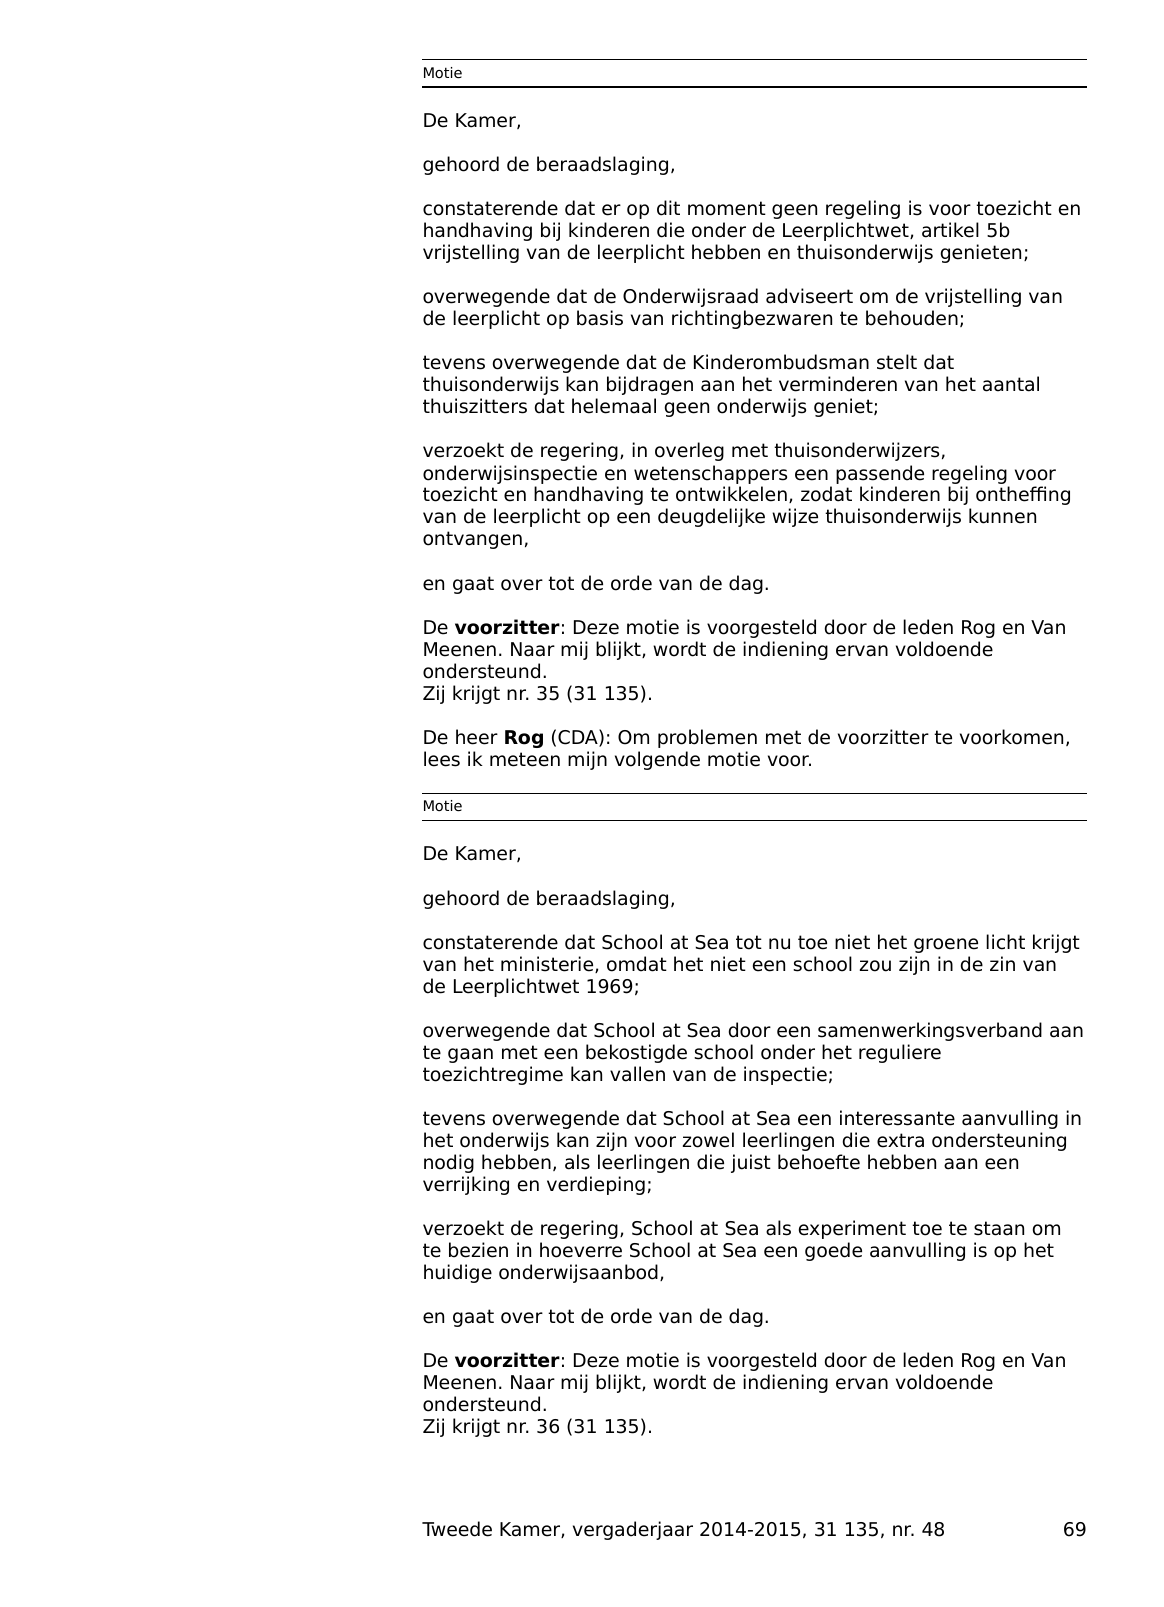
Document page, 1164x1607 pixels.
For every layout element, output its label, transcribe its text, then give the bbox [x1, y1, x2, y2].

text verzoekt de regering, School at Sea als experiment toe te staan om te bezien in hoeverre School at Sea een goede aanvulling is op het huidige onderwijsaanbod, [422, 1218, 1087, 1284]
text overwegende dat de Onderwijsraad adviseert om de vrijstelling van de leerplicht op basis van richtingbezwaren te behouden; [422, 286, 1087, 330]
text De Kamer, [422, 843, 1087, 865]
table_header Motie [422, 794, 1087, 820]
text Zij krijgt nr. 36 (31 135). [422, 1416, 1087, 1438]
table_header Motie [422, 60, 1087, 86]
text De voorzitter: Deze motie is voorgesteld door de leden Rog en Van Meenen. Naar mij blijkt, wordt de indiening ervan voldoende ondersteund. [422, 617, 1087, 683]
text Zij krijgt nr. 35 (31 135). [422, 683, 1087, 704]
text verzoekt de regering, in overleg met thuisonderwijzers, onderwijsinspectie en wetenschappers een passende regeling voor toezicht en handhaving te ontwikkelen, zodat kinderen bij ontheffing van de leerplicht op een deugdelijke wijze thuisonderwijs kunnen ontvangen, [422, 440, 1087, 550]
text De Kamer, [422, 110, 1087, 132]
text en gaat over tot de orde van de dag. [422, 572, 1087, 594]
text en gaat over tot de orde van de dag. [422, 1306, 1087, 1328]
text tevens overwegende dat School at Sea een interessante aanvulling in het onderwijs kan zijn voor zowel leerlingen die extra ondersteuning nodig hebben, als leerlingen die juist behoefte hebben aan een verrijking en verdieping; [422, 1108, 1087, 1196]
text De voorzitter: Deze motie is voorgesteld door de leden Rog en Van Meenen. Naar mij blijkt, wordt de indiening ervan voldoende ondersteund. [422, 1350, 1087, 1416]
text De heer Rog (CDA): Om problemen met de voorzitter te voorkomen, lees ik meteen mijn volgende motie voor. [422, 727, 1087, 771]
text gehoord de beraadslaging, [422, 887, 1087, 909]
text constaterende dat er op dit moment geen regeling is voor toezicht en handhaving bij kinderen die onder de Leerplichtwet, artikel 5b vrijstelling van de leerplicht hebben en thuisonderwijs genieten; [422, 198, 1087, 264]
text gehoord de beraadslaging, [422, 154, 1087, 176]
text constaterende dat School at Sea tot nu toe niet het groene licht krijgt van het ministerie, omdat het niet een school zou zijn in de zin van de Leerplichtwet 1969; [422, 932, 1087, 997]
text tevens overwegende dat de Kinderombudsman stelt dat thuisonderwijs kan bijdragen aan het verminderen van het aantal thuiszitters dat helemaal geen onderwijs geniet; [422, 352, 1087, 418]
text overwegende dat School at Sea door een samenwerkingsverband aan te gaan met een bekostigde school onder het reguliere toezichtregime kan vallen van de inspectie; [422, 1020, 1087, 1086]
